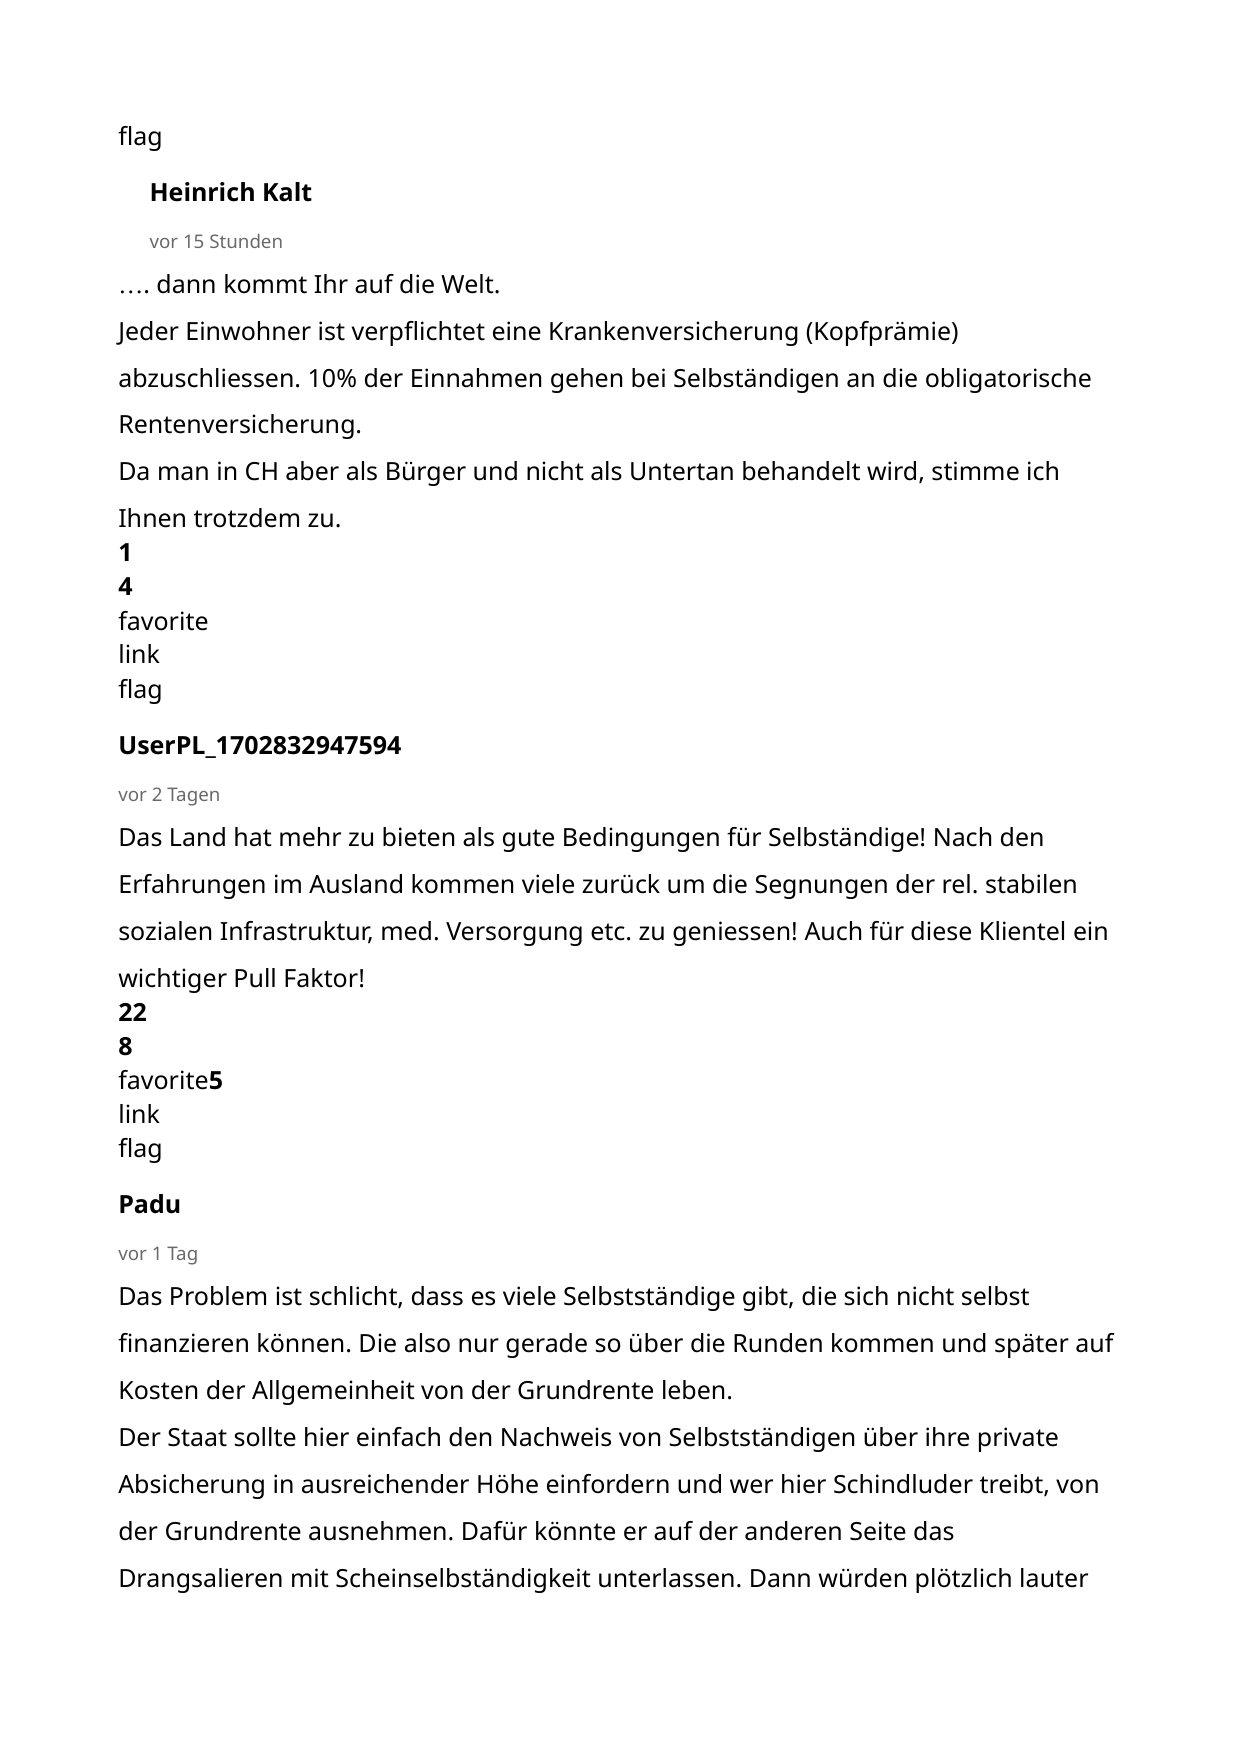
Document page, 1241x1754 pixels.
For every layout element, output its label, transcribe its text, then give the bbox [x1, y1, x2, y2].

text link [118, 1097, 1122, 1131]
text Padu [118, 1180, 1114, 1221]
text link [118, 637, 1122, 671]
text vor 1 Tag [118, 1237, 1122, 1266]
text 8 [118, 1028, 1122, 1062]
text …. dann kommt Ihr auf die Welt. Jeder Einwohner ist verpflichtet eine Krankenversicherung (Kopfprämie) abzuschliessen. 10% der Einnahmen gehen bei Selbständigen an die obligatorische Rentenversicherung. Da man in CH aber als Bürger und nicht als Untertan behandelt wird, stimme ich Ihnen trotzdem zu. [118, 254, 1122, 535]
text flag [118, 118, 1122, 152]
text Heinrich Kalt [149, 168, 1114, 208]
text UserPL_1702832947594 [118, 721, 1114, 762]
text vor 15 Stunden [149, 224, 1122, 254]
text Das Land hat mehr zu bieten als gute Bedingungen für Selbständige! Nach den Erfahrungen im Ausland kommen viele zurück um die Segnungen der rel. stabilen sozialen Infrastruktur, med. Versorgung etc. zu geniessen! Auch für diese Klientel ein wichtiger Pull Faktor! [118, 807, 1122, 994]
text 1 [118, 535, 1122, 569]
text 4 [118, 569, 1122, 603]
text 22 [118, 994, 1122, 1028]
text Das Problem ist schlicht, dass es viele Selbstständige gibt, die sich nicht selbst finanzieren können. Die also nur gerade so über die Runden kommen und später auf Kosten der Allgemeinheit von der Grundrente leben. Der Staat sollte hier einfach den Nachweis von Selbstständigen über ihre private Absicherung in ausreichender Höhe einfordern und wer hier Schindluder treibt, von der Grundrente ausnehmen. Dafür könnte er auf der anderen Seite das Drangsalieren mit Scheinselbständigkeit unterlassen. Dann würden plötzlich lauter [118, 1266, 1122, 1594]
text vor 2 Tagen [118, 777, 1122, 807]
text favorite5 [118, 1062, 1122, 1097]
text favorite [118, 603, 1122, 637]
text flag [118, 1131, 1122, 1165]
text flag [118, 671, 1122, 705]
